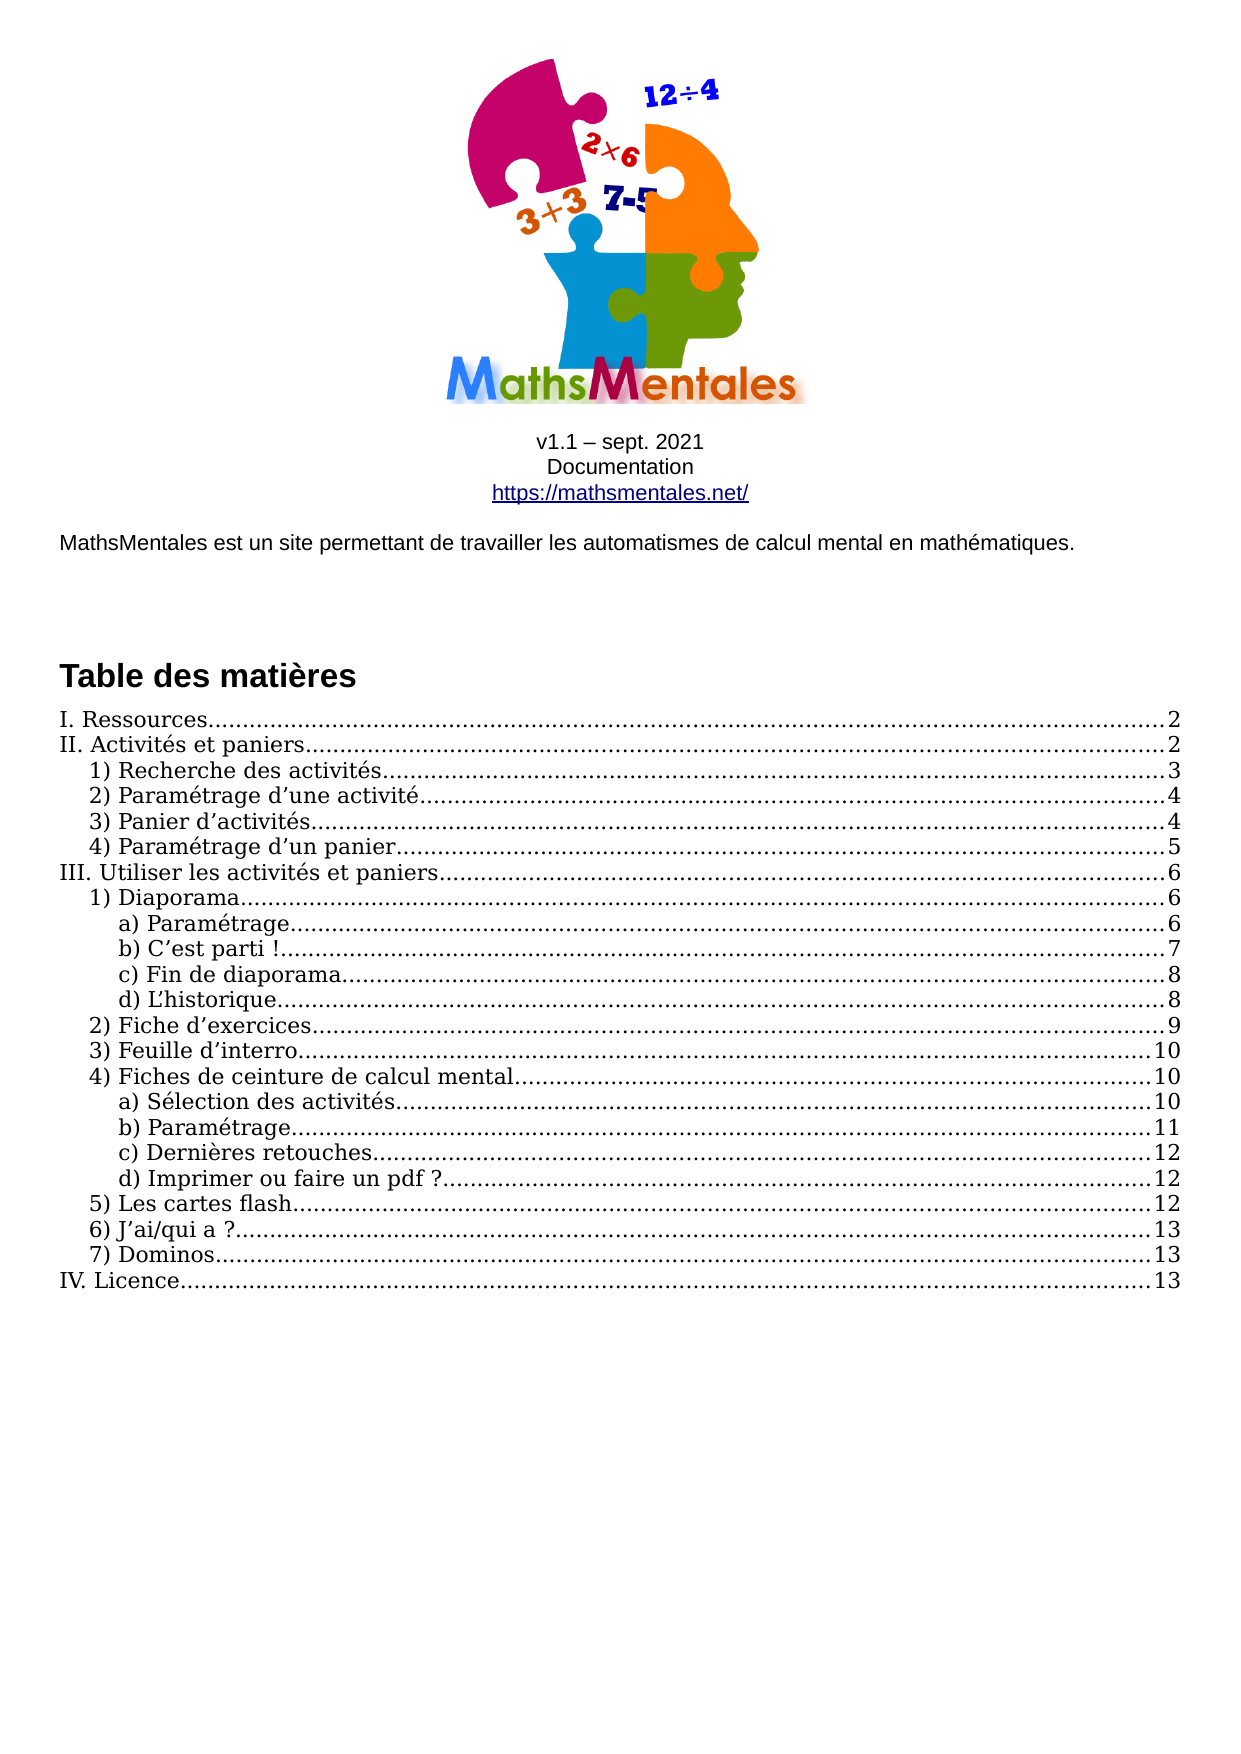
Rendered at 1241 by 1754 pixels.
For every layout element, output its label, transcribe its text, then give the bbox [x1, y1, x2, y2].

text b) C’est parti ! 7 [118, 936, 1181, 962]
text 3) Panier d’activités 4 [88, 809, 1181, 834]
text https://mathsmentales.net/ [59, 479, 1181, 505]
text 4) Paramétrage d’un panier 5 [88, 834, 1181, 860]
text c) Fin de diaporama 8 [118, 962, 1181, 987]
text 1) Diaporama 6 [88, 885, 1181, 911]
text b) Paramétrage 11 [118, 1115, 1181, 1141]
text v1.1 – sept. 2021 [59, 429, 1181, 454]
text I. Ressources 2 [59, 707, 1181, 732]
text III. Utiliser les activités et paniers 6 [59, 860, 1181, 885]
text 1) Recherche des activités 3 [88, 758, 1181, 783]
text c) Dernières retouches 12 [118, 1141, 1181, 1166]
text 6) J’ai/qui a ? 13 [88, 1217, 1181, 1243]
text d) Imprimer ou faire un pdf ? 12 [118, 1166, 1181, 1192]
text II. Activités et paniers 2 [59, 732, 1181, 758]
subtitle Table des matières [59, 656, 1181, 694]
text d) L’historique 8 [118, 987, 1181, 1013]
text 4) Fiches de ceinture de calcul mental 10 [88, 1064, 1181, 1089]
text 5) Les cartes flash 12 [88, 1192, 1181, 1217]
text 7) Dominos 13 [88, 1243, 1181, 1268]
text Documentation [59, 454, 1181, 479]
picture [411, 59, 829, 404]
text 3) Feuille d’interro 10 [88, 1038, 1181, 1064]
text a) Sélection des activités 10 [118, 1089, 1181, 1115]
text 2) Fiche d’exercices 9 [88, 1013, 1181, 1038]
text a) Paramétrage 6 [118, 911, 1181, 936]
text IV. Licence 13 [59, 1268, 1181, 1294]
text 2) Paramétrage d’une activité 4 [88, 783, 1181, 809]
text MathsMentales est un site permettant de travailler les automatismes de calcul mental en mathématiques. [59, 530, 1181, 555]
